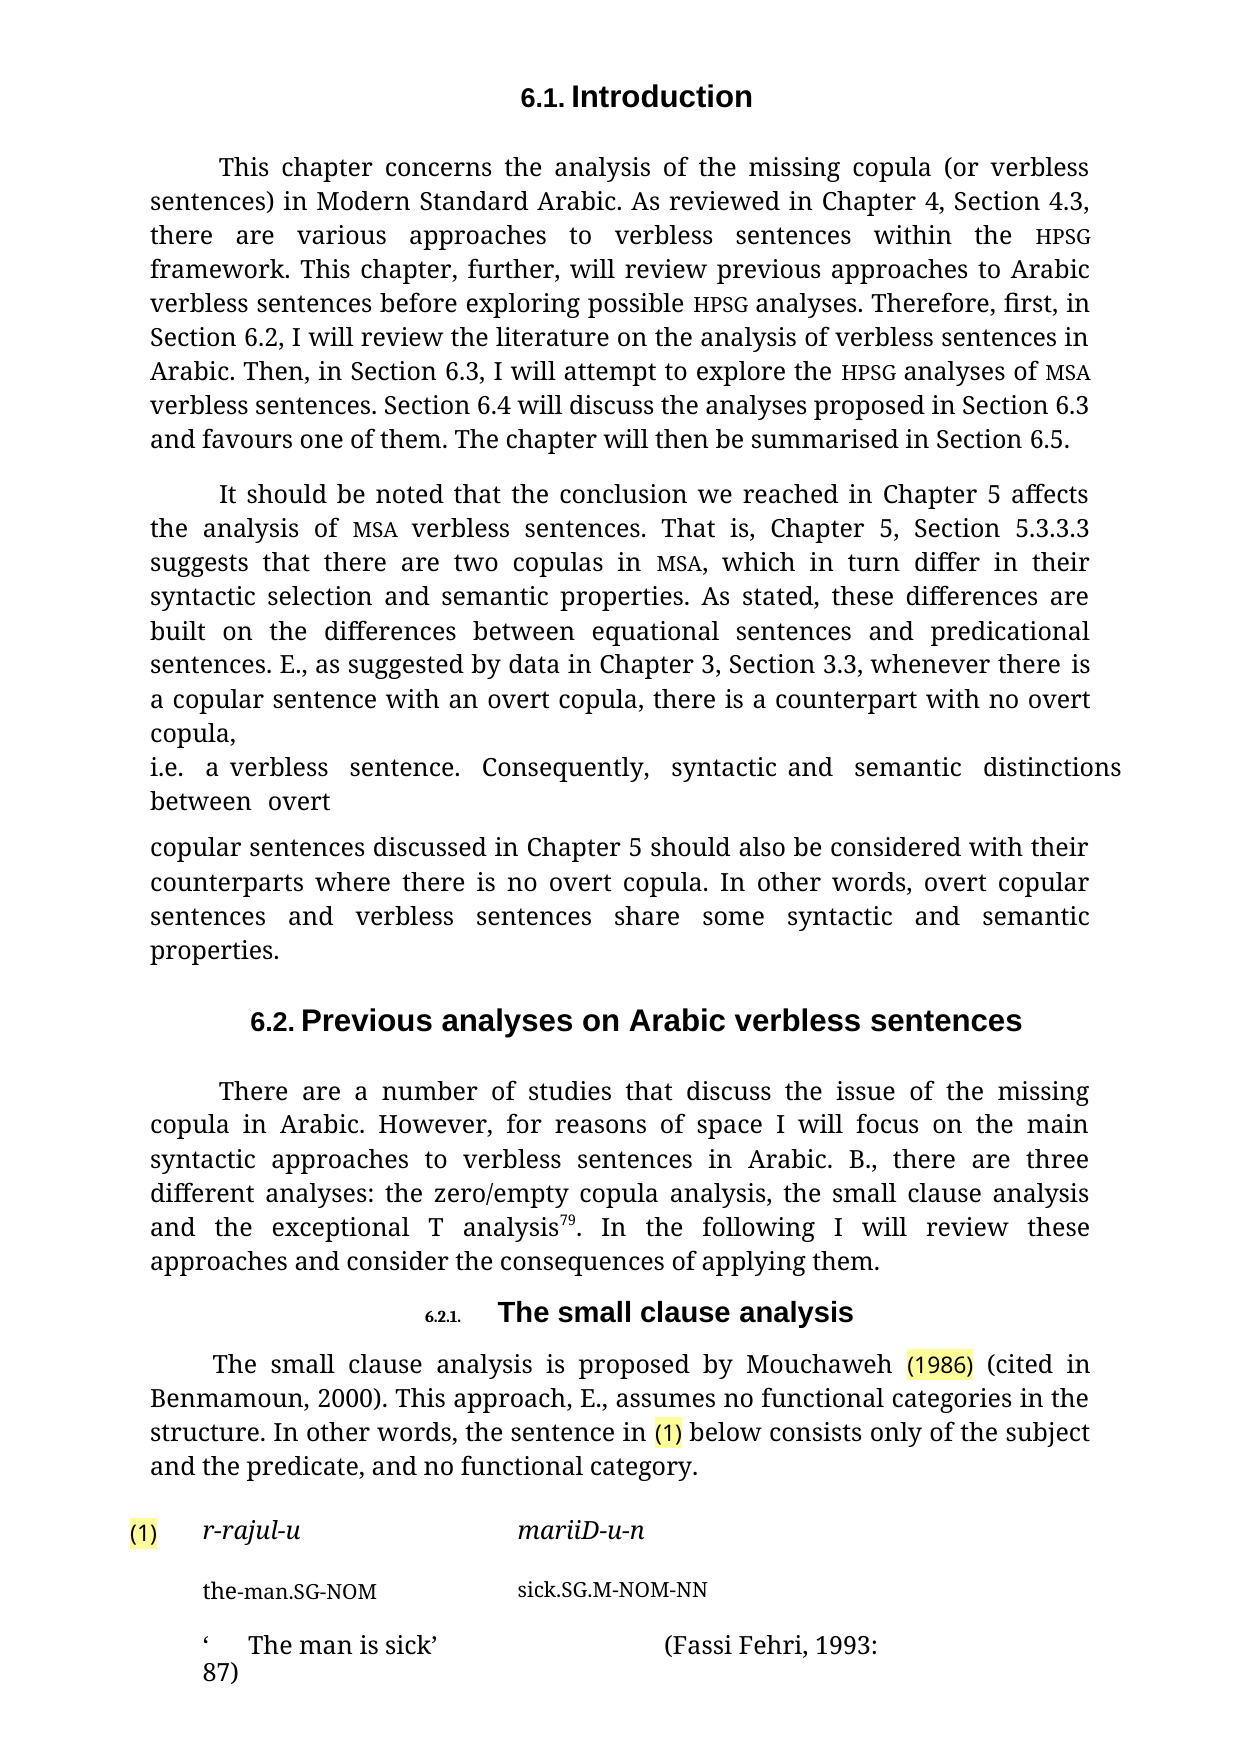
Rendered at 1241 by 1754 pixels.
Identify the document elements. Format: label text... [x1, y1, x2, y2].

table_cell [119, 1561, 180, 1618]
table_cell the-man.SG-NOM [180, 1561, 428, 1618]
text i.e. a verbless sentence. Consequently, syntactic and semantic distinctions between overt [150, 749, 1123, 818]
table_cell sick.SG.M-NOM-NN [428, 1561, 901, 1618]
text copular sentences discussed in Chapter 5 should also be considered with their counterparts where there is no overt copula. In other words, overt copular sentences and verbless sentences share some syntactic and semantic properties. [150, 830, 1090, 966]
subtitle The small clause analysis [155, 1295, 1123, 1329]
table_cell [119, 1618, 180, 1687]
text It should be noted that the conclusion we reached in Chapter 5 affects the analysis of MSA verbless sentences. That is, Chapter 5, Section 5.3.3.3 suggests that there are two copulas in MSA, which in turn differ in their syntactic selection and semantic properties. As stated, these differences are built on the differences between equational sentences and predicational sentences. E., as suggested by data in Chapter 3, Section 3.3, whenever there is a copular sentence with an overt copula, there is a counterpart with no overt copula, [150, 477, 1090, 749]
table_cell ‘ The man is sick’ (Fassi Fehri, 1993: 87) [180, 1618, 901, 1687]
table_header r-rajul-u [180, 1518, 428, 1561]
subtitle Introduction [150, 78, 1123, 114]
text The small clause analysis is proposed by Mouchaweh (1986) (cited in Benmamoun, 2000). This approach, E., assumes no functional categories in the structure. In other words, the sentence in (1) below consists only of the subject and the predicate, and no functional category. [150, 1347, 1091, 1483]
text There are a number of studies that discuss the issue of the missing copula in Arabic. However, for reasons of space I will focus on the main syntactic approaches to verbless sentences in Arabic. B., there are three different analyses: the zero/empty copula analysis, the small clause analysis and the exceptional T analysis79. In the following I will review these approaches and consider the consequences of applying them. [150, 1073, 1090, 1277]
text This chapter concerns the analysis of the missing copula (or verbless sentences) in Modern Standard Arabic. As reviewed in Chapter 4, Section 4.3, there are various approaches to verbless sentences within the HPSG framework. This chapter, further, will review previous approaches to Arabic verbless sentences before exploring possible HPSG analyses. Therefore, first, in Section 6.2, I will review the literature on the analysis of verbless sentences in Arabic. Then, in Section 6.3, I will attempt to explore the HPSG analyses of MSA verbless sentences. Section 6.4 will discuss the analyses proposed in Section 6.3 and favours one of them. The chapter will then be summarised in Section 6.5. [150, 149, 1091, 456]
table_header (1) [119, 1518, 180, 1561]
table_header mariiD-u-n [428, 1518, 901, 1561]
subtitle Previous analyses on Arabic verbless sentences [150, 1002, 1123, 1038]
